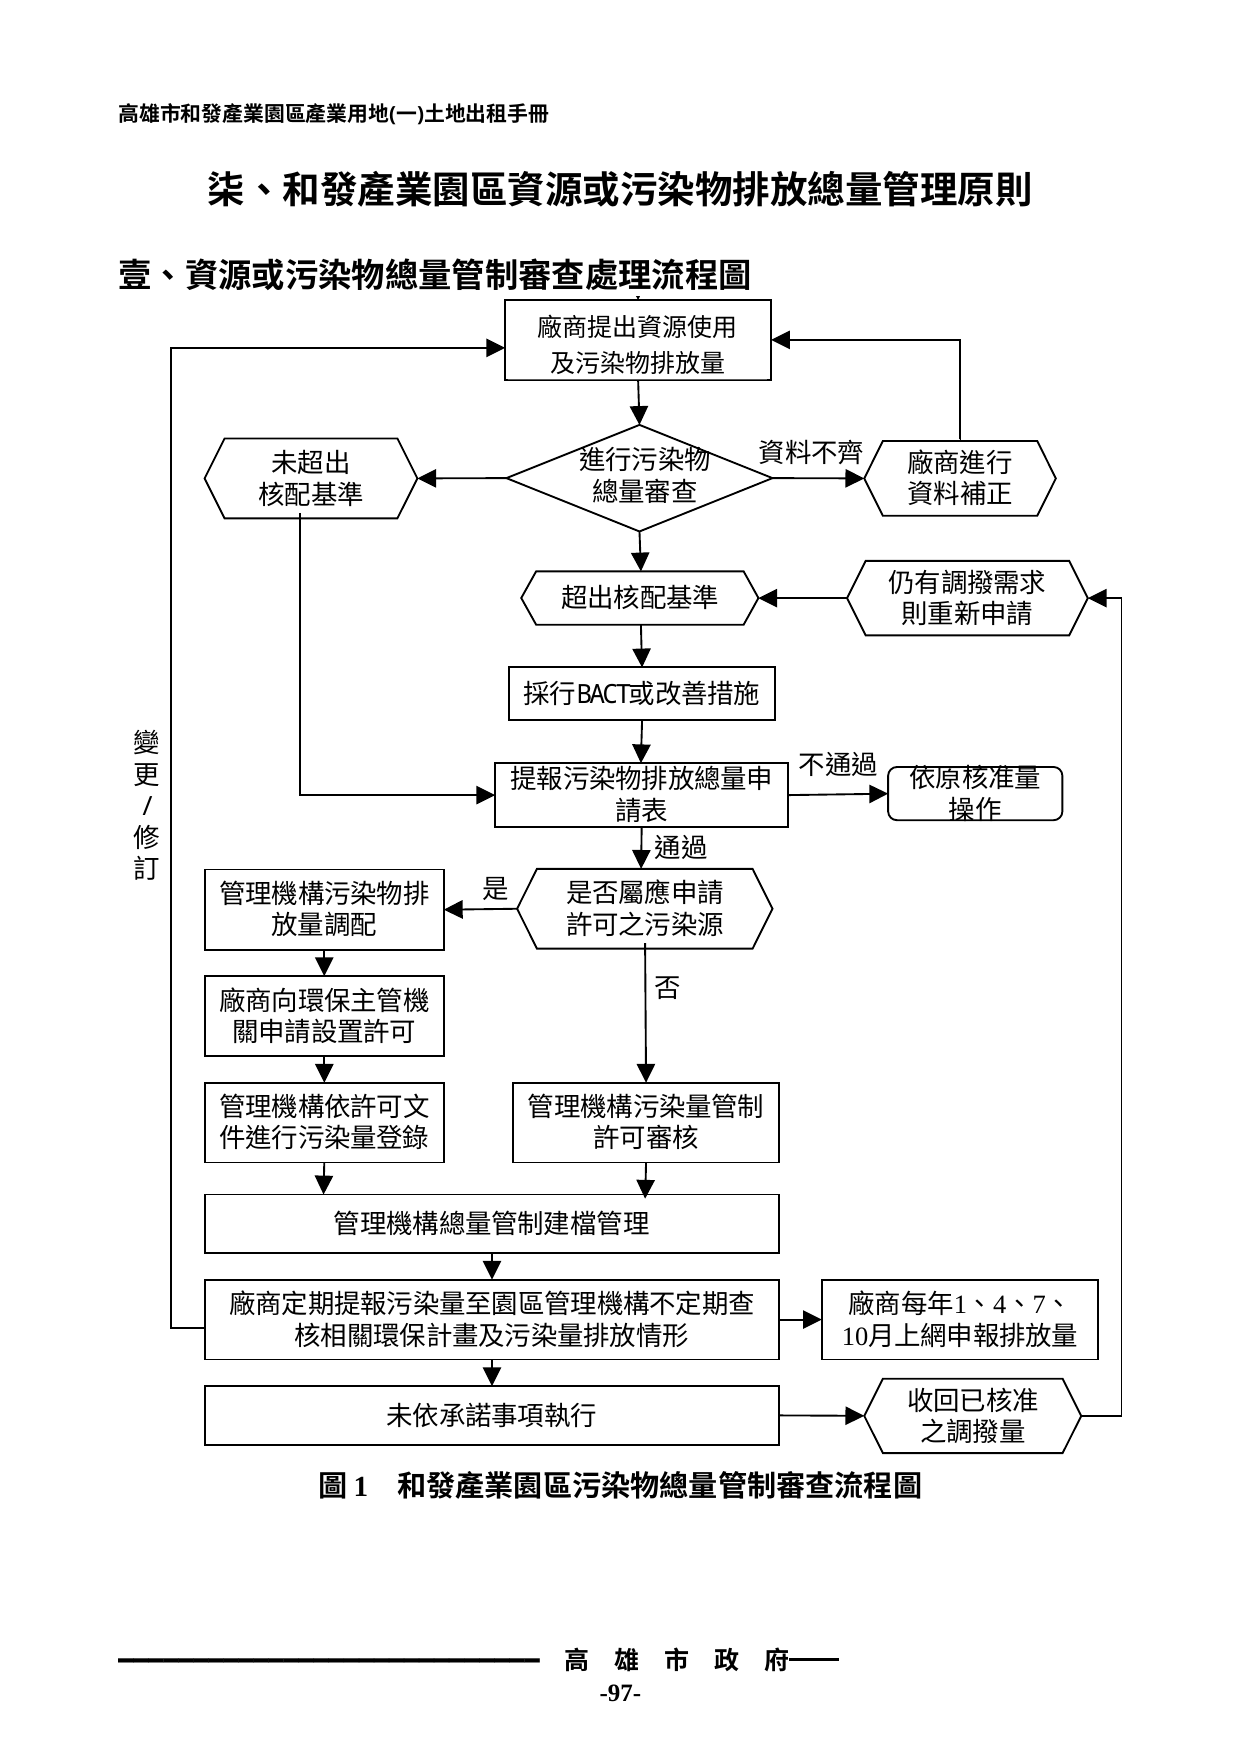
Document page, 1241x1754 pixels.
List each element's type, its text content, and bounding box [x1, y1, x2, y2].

subtitle 柒、和發產業園區資源或污染物排放總量管理原則 [118, 160, 1122, 215]
text 圖1 和發產業園區污染物總量管制審查流程圖 [118, 1456, 1122, 1506]
text 廠商提出資源使用 及污染物排放量 [508, 307, 767, 380]
text 壹、資源或污染物總量管制審查處理流程圖 [118, 254, 1122, 296]
